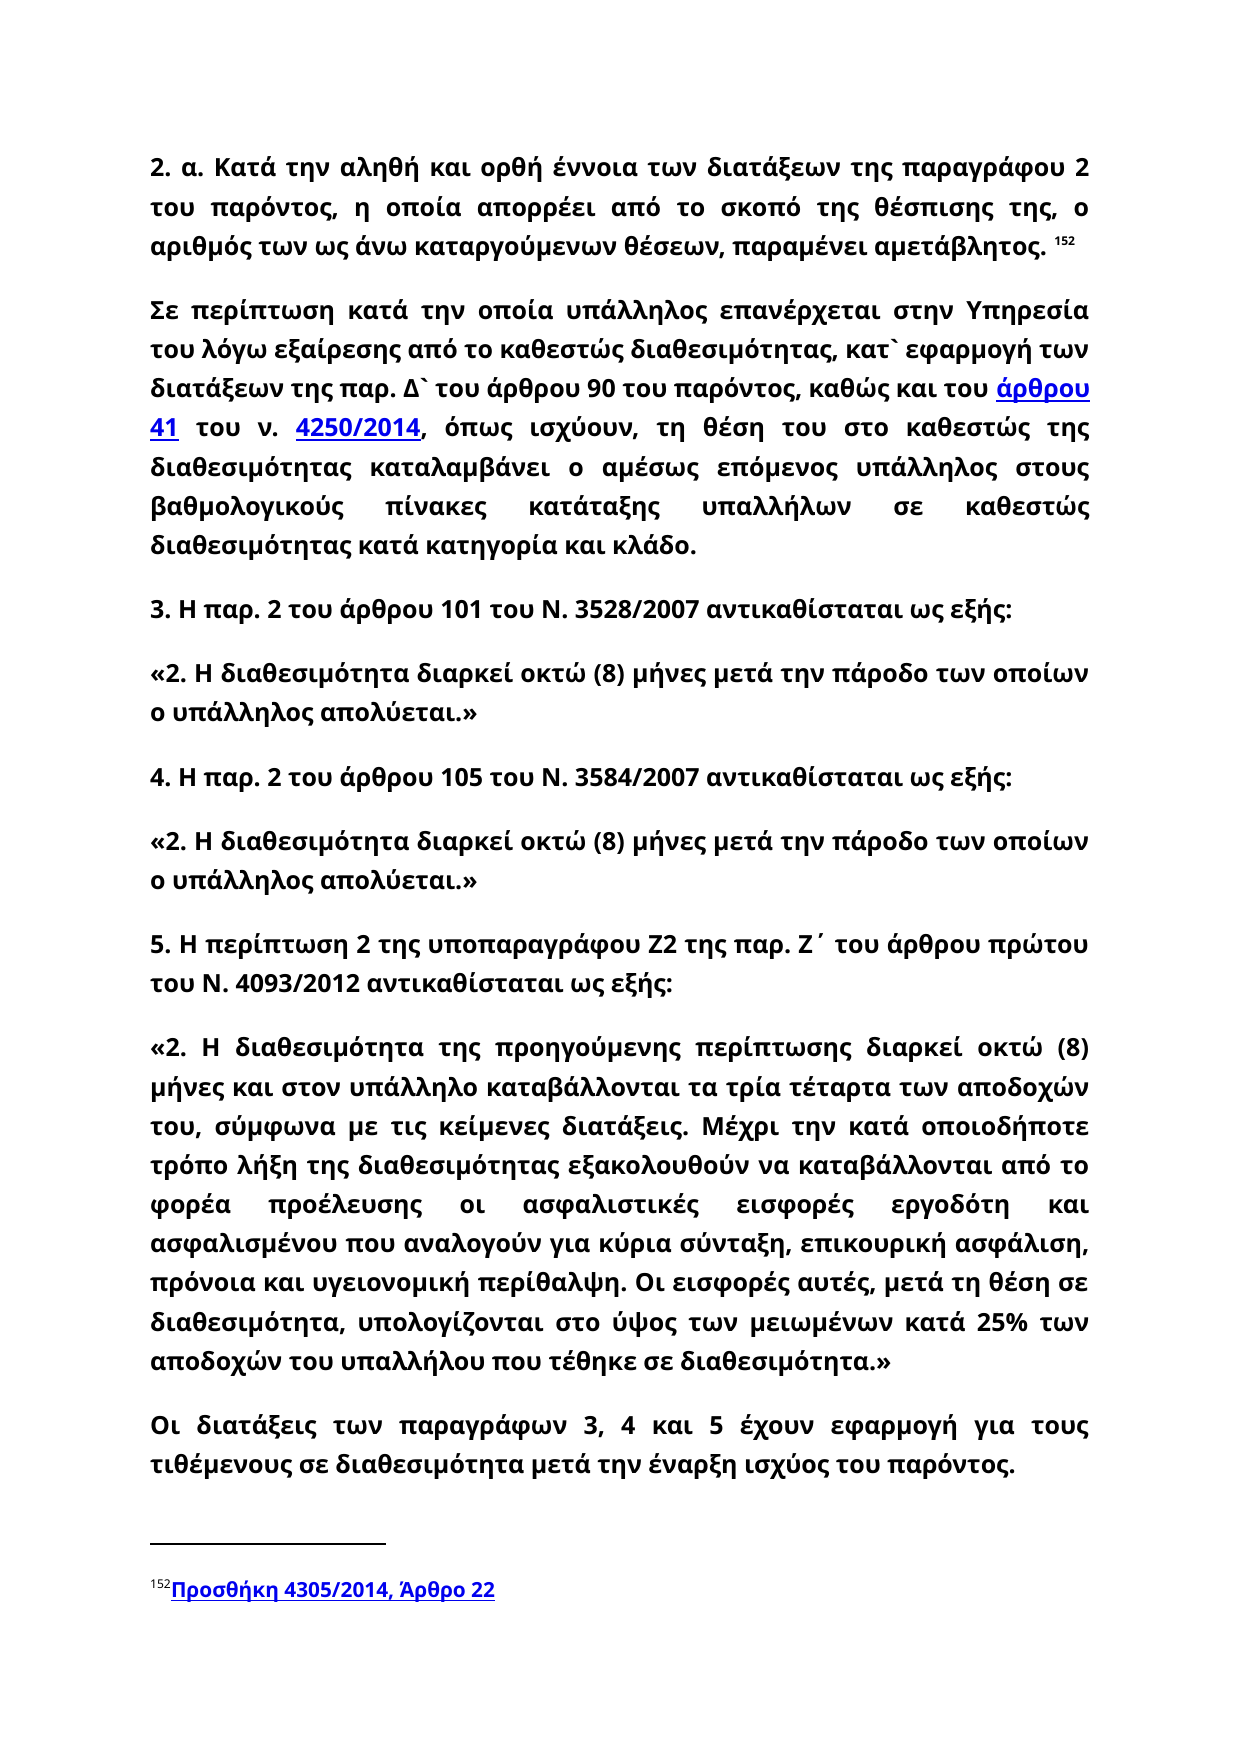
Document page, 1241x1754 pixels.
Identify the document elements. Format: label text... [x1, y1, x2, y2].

text 5. Η περίπτωση 2 της υποπαραγράφου Ζ2 της παρ. Ζ΄ του άρθρου πρώτου του Ν. 4093/2012 αντικαθίσταται ως εξής: [150, 927, 1090, 1000]
text 2. α. Κατά την αληθή και ορθή έννοια των διατάξεων της παραγράφου 2 του παρόντος, η οποία απορρέει από το σκοπό της θέσπισης της, ο αριθμός των ως άνω καταργούμενων θέσεων, παραμένει αμετάβλητος. [150, 150, 1090, 262]
text Προσθήκη 4305/2014, Άρθρο 22 [150, 1576, 1090, 1604]
text Οι διατάξεις των παραγράφων 3, 4 και 5 έχουν εφαρμογή για τους τιθέμενους σε διαθεσιμότητα μετά την έναρξη ισχύος του παρόντος. [150, 1407, 1090, 1481]
text «2. Η διαθεσιμότητα διαρκεί οκτώ (8) μήνες μετά την πάροδο των οποίων ο υπάλληλος απολύεται.» [150, 823, 1090, 897]
text «2. Η διαθεσιμότητα της προηγούμενης περίπτωσης διαρκεί οκτώ (8) μήνες και στον υπάλληλο καταβάλλονται τα τρία τέταρτα των αποδοχών του, σύμφωνα με τις κείμενες διατάξεις. Μέχρι την κατά οποιοδήποτε τρόπο λήξη της διαθεσιμότητας εξακολουθούν να καταβάλλονται από το φορέα προέλευσης οι ασφαλιστικές εισφορές εργοδότη και ασφαλισμένου που αναλογούν για κύρια σύνταξη, επικουρική ασφάλιση, πρόνοια και υγειονομική περίθαλψη. Οι εισφορές αυτές, μετά τη θέση σε διαθεσιμότητα, υπολογίζονται στο ύψος των μειωμένων κατά 25% των αποδοχών του υπαλλήλου που τέθηκε σε διαθεσιμότητα.» [150, 1030, 1090, 1377]
text 4. Η παρ. 2 του άρθρου 105 του Ν. 3584/2007 αντικαθίσταται ως εξής: [150, 759, 1090, 793]
text 3. Η παρ. 2 του άρθρου 101 του Ν. 3528/2007 αντικαθίσταται ως εξής: [150, 592, 1090, 626]
text «2. Η διαθεσιμότητα διαρκεί οκτώ (8) μήνες μετά την πάροδο των οποίων ο υπάλληλος απολύεται.» [150, 656, 1090, 729]
text Σε περίπτωση κατά την οποία υπάλληλος επανέρχεται στην Υπηρεσία του λόγω εξαίρεσης από το καθεστώς διαθεσιμότητας, κατ` εφαρμογή των διατάξεων της παρ. Δ` του άρθρου 90 του παρόντος, καθώς και του άρθρου 41 του ν. 4250/2014, όπως ισχύουν, τη θέση του στο καθεστώς της διαθεσιμότητας καταλαμβάνει ο αμέσως επόμενος υπάλληλος στους βαθμολογικούς πίνακες κατάταξης υπαλλήλων σε καθεστώς διαθεσιμότητας κατά κατηγορία και κλάδο. [150, 292, 1090, 562]
